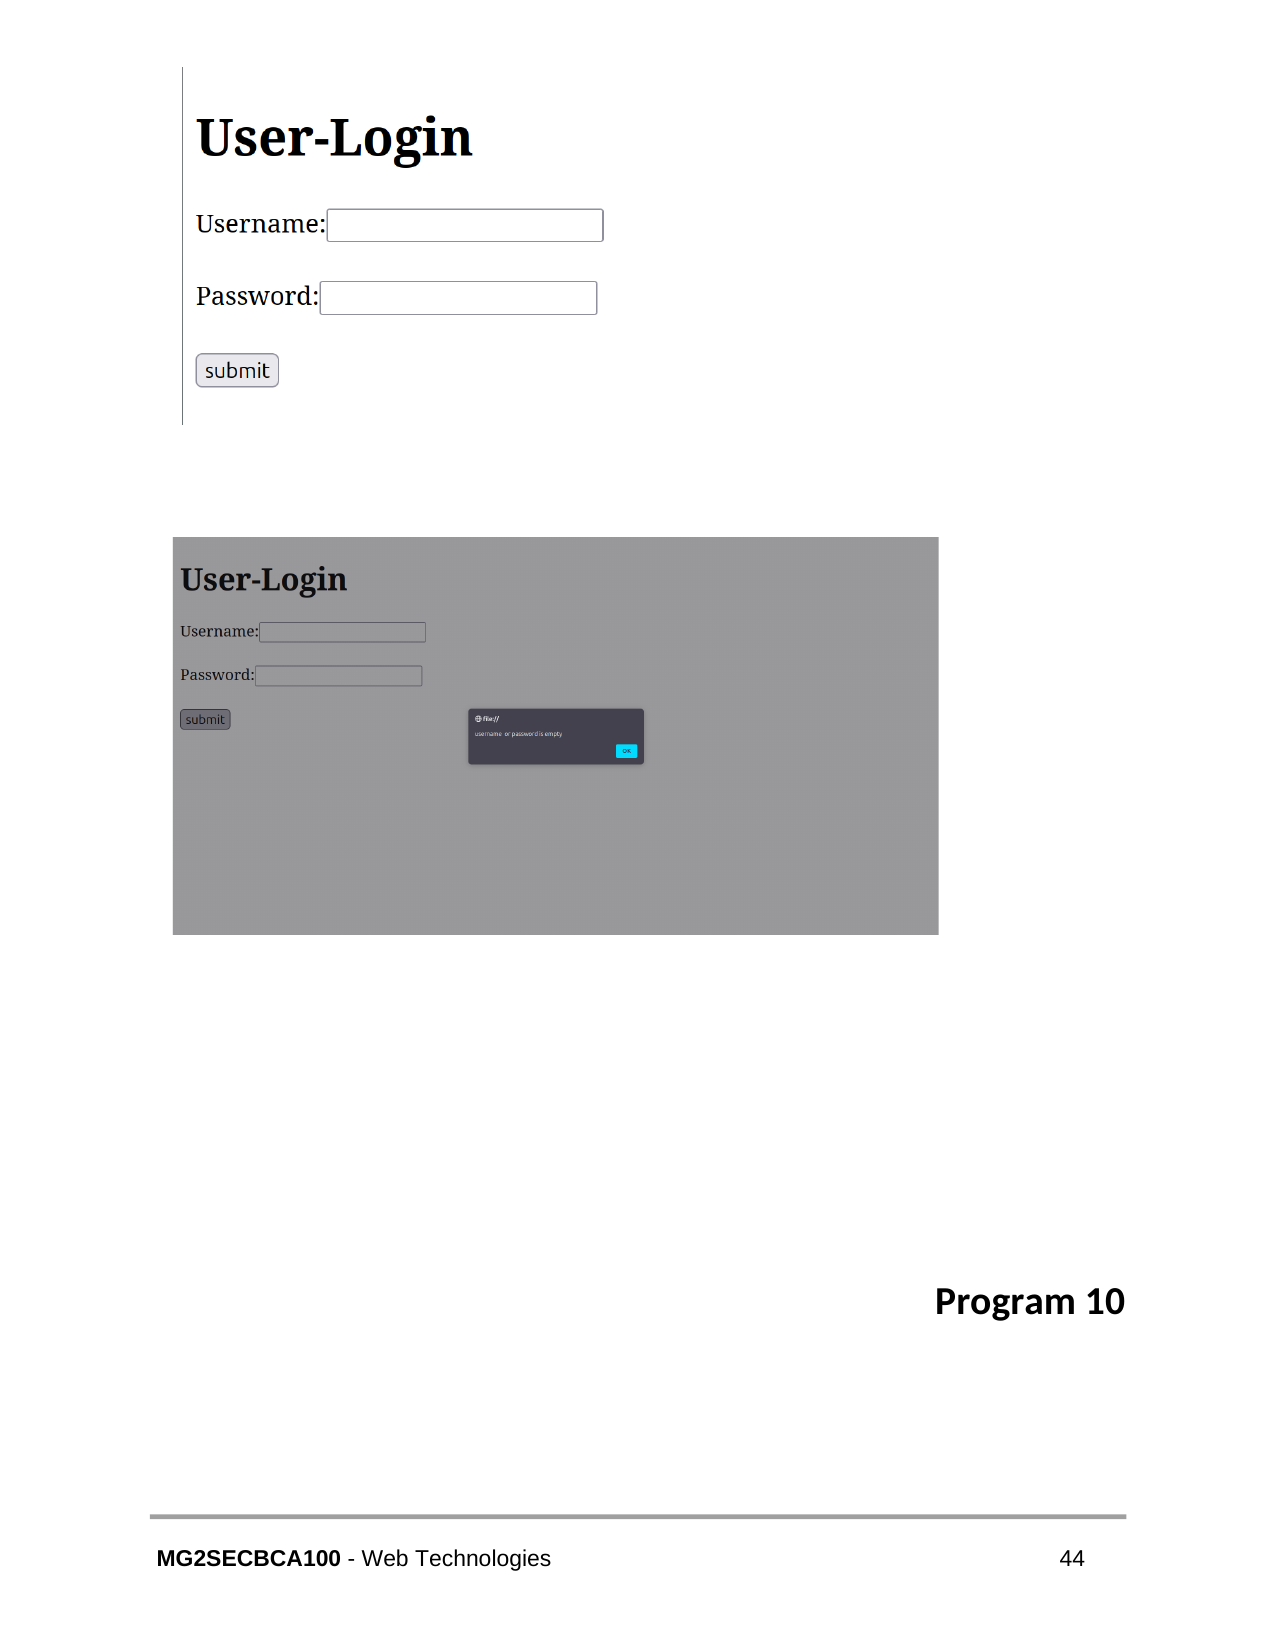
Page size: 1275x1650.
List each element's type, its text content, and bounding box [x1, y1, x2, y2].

picture [182, 67, 672, 425]
picture [172, 537, 939, 935]
text Program 10 [225, 1276, 1125, 1324]
